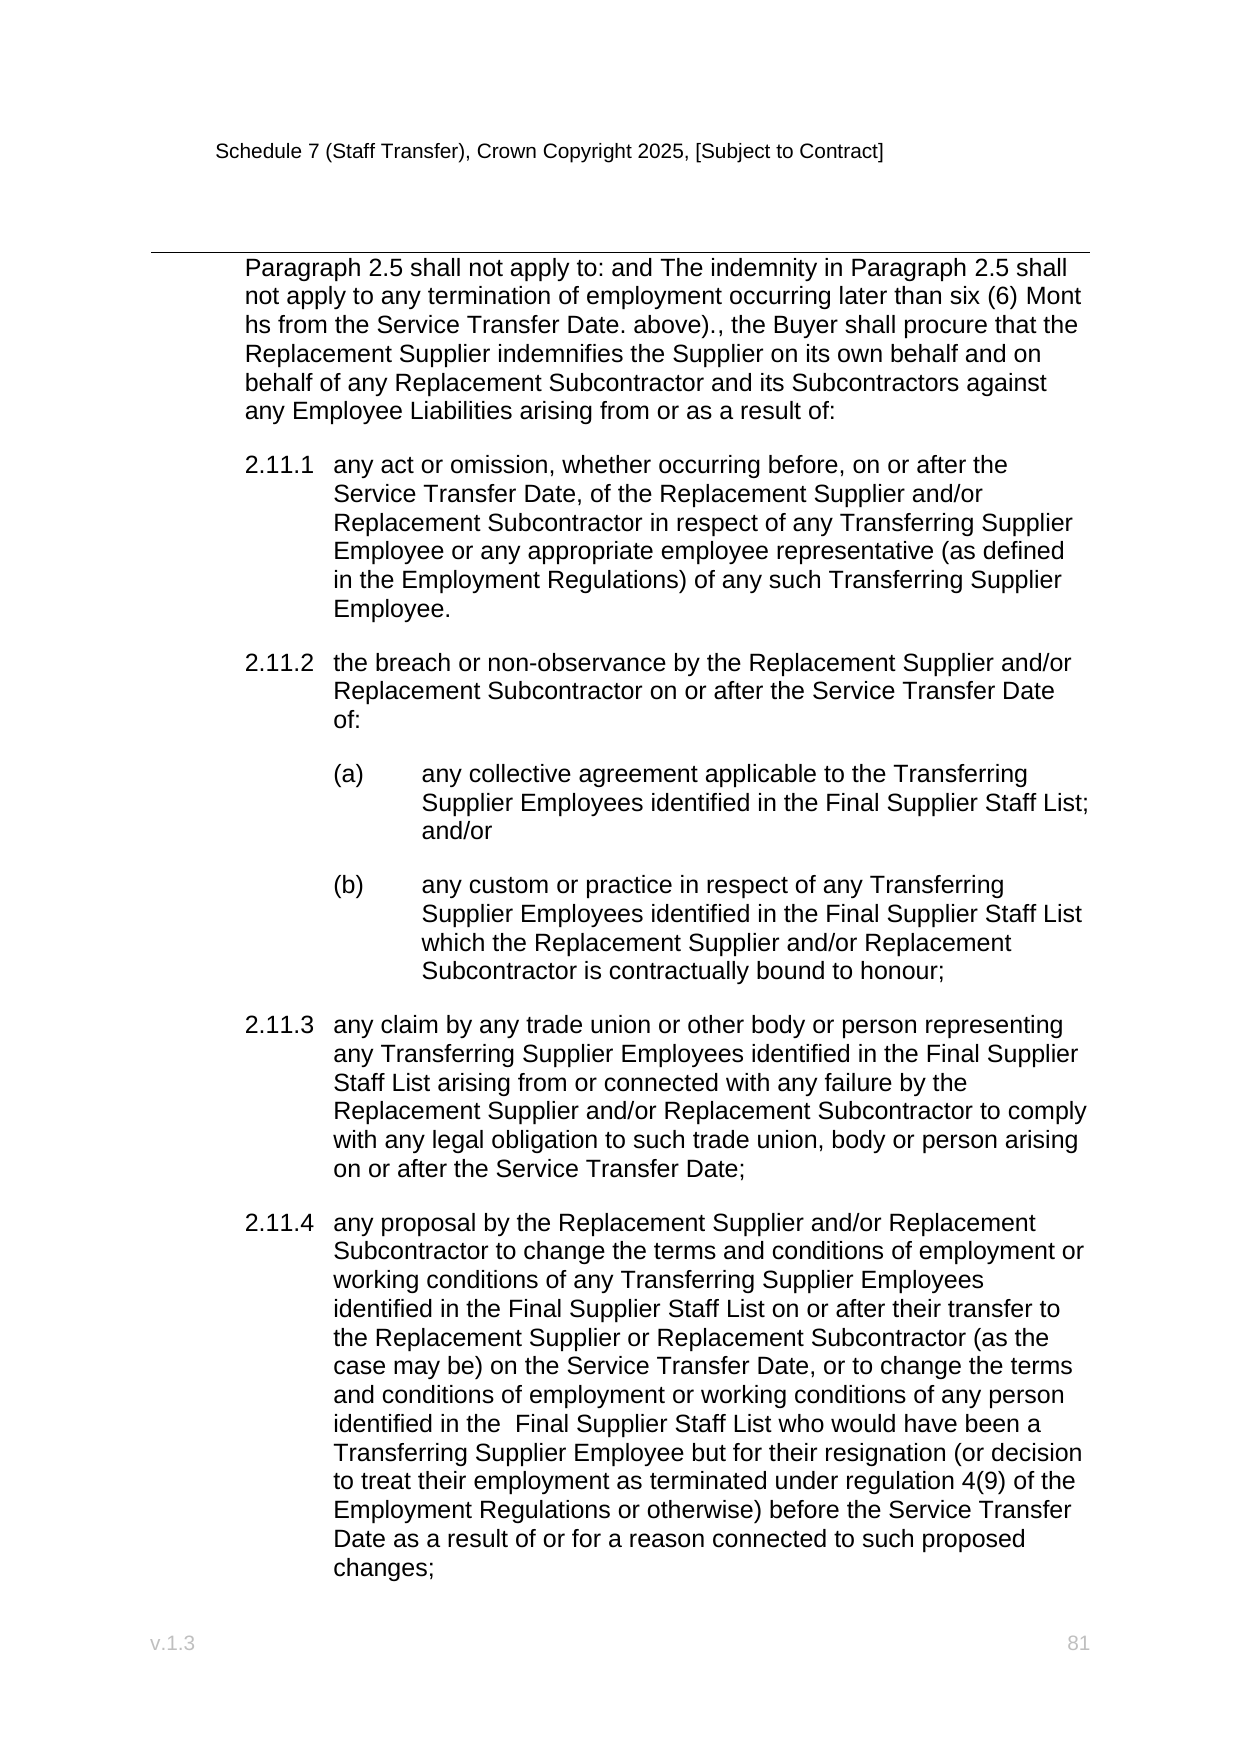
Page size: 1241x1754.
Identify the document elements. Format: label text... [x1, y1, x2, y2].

list any claim by any trade union or other body or person representing any Transferring Supplier Employees identified in the Final Supplier Staff List arising from or connected with any failure by the Replacement Supplier and/or Replacement Subcontractor to comply with any legal obligation to such trade union, body or person arising on or after the Service Transfer Date; [244, 1010, 1090, 1182]
list the breach or non-observance by the Replacement Supplier and/or Replacement Subcontractor on or after the Service Transfer Date of: [244, 647, 1090, 734]
list any act or omission, whether occurring before, on or after the Service Transfer Date, of the Replacement Supplier and/or Replacement Subcontractor in respect of any Transferring Supplier Employee or any appropriate employee representative (as defined in the Employment Regulations) of any such Transferring Supplier Employee. [244, 450, 1090, 622]
list Subject to Paragraph 2.12, the Buyer shall procure that the Replacement Supplier indemnifies the Supplier on its own behalf and on behalf of any Replacement Subcontractor and its Subcontractors against any Employee Liabilities arising from or as a result of: [187, 252, 1090, 425]
list any proposal by the Replacement Supplier and/or Replacement Subcontractor to change the terms and conditions of employment or working conditions of any Transferring Supplier Employees identified in the Final Supplier Staff List on or after their transfer to the Replacement Supplier or Replacement Subcontractor (as the case may be) on the Service Transfer Date, or to change the terms and conditions of employment or working conditions of any person identified in the Final Supplier Staff List who would have been a Transferring Supplier Employee but for their resignation (or decision to treat their employment as terminated under regulation 4(9) of the Employment Regulations or otherwise) before the Service Transfer Date as a result of or for a reason connected to such proposed changes; [244, 1207, 1090, 1581]
list any collective agreement applicable to the Transferring Supplier Employees identified in the Final Supplier Staff List; and/or [333, 759, 1090, 845]
list any custom or practice in respect of any Transferring Supplier Employees identified in the Final Supplier Staff List which the Replacement Supplier and/or Replacement Subcontractor is contractually bound to honour; [333, 870, 1090, 985]
